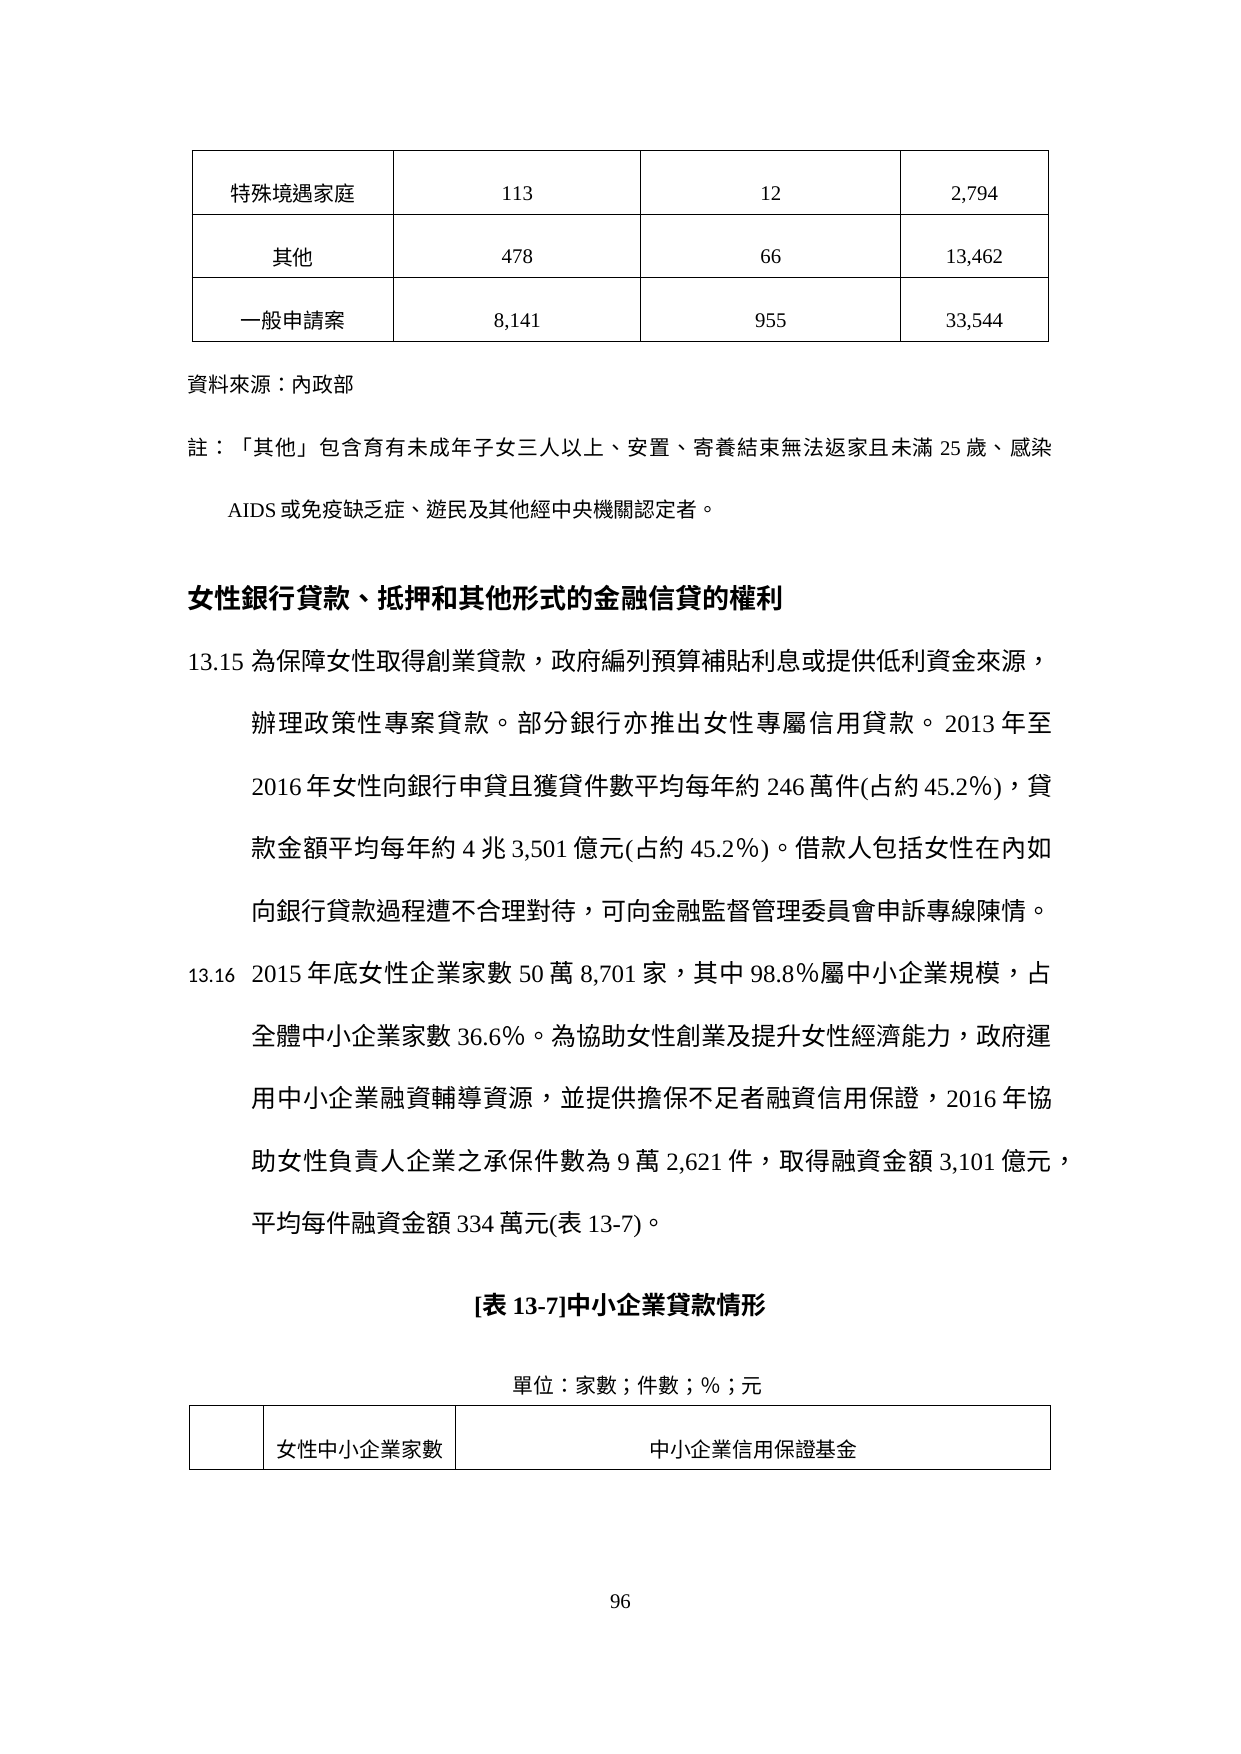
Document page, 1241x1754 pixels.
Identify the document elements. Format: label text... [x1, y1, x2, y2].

text 註：「其他」包含育有未成年子女三人以上、安置、寄養結束無法返家且未滿25歲、感染AIDS或免疫缺乏症、遊民及其他經中央機關認定者。 [187, 404, 1053, 529]
table_header 中小企業信用保證基金 [456, 1406, 1050, 1469]
subtitle [表13-7]中小企業貸款情形 [187, 1262, 1053, 1324]
table_cell 12 [641, 151, 900, 213]
table_cell 2,794 [901, 151, 1048, 213]
table_cell 33,544 [901, 278, 1048, 341]
table_cell 66 [641, 215, 900, 277]
table_cell 478 [394, 215, 640, 277]
text 資料來源：內政部 [187, 342, 1053, 404]
list 為保障女性取得創業貸款，政府編列預算補貼利息或提供低利資金來源，辦理政策性專案貸款。部分銀行亦推出女性專屬信用貸款。2013年至2016年女性向銀行申貸且獲貸件數平均每年約246萬件(占約45.2％)，貸款金額平均每年約4兆3,501億元(占約45.2％)。借款人包括女性在內如向銀行貸款過程遭不合理對待，可向金融監督管理委員會申訴專線陳情。 [187, 618, 1053, 930]
table_header [190, 1406, 263, 1469]
table_cell 13,462 [901, 215, 1048, 277]
subtitle 女性銀行貸款、抵押和其他形式的金融信貸的權利 [187, 555, 1053, 618]
table_cell 955 [641, 278, 900, 341]
table_cell 8,141 [394, 278, 640, 341]
list 2015年底女性企業家數50萬8,701家，其中98.8％屬中小企業規模，占全體中小企業家數36.6％。為協助女性創業及提升女性經濟能力，政府運用中小企業融資輔導資源，並提供擔保不足者融資信用保證，2016年協助女性負責人企業之承保件數為9萬2,621件，取得融資金額3,101億元，平均每件融資金額334萬元(表13-7)。 [187, 930, 1053, 1243]
table_cell 特殊境遇家庭 [193, 151, 393, 213]
table_header 女性中小企業家數 [264, 1406, 455, 1469]
text 單位：家數；件數；％；元 [187, 1343, 1053, 1405]
table_cell 其他 [193, 215, 393, 277]
table_cell 113 [394, 151, 640, 213]
table_cell 一般申請案 [193, 278, 393, 341]
